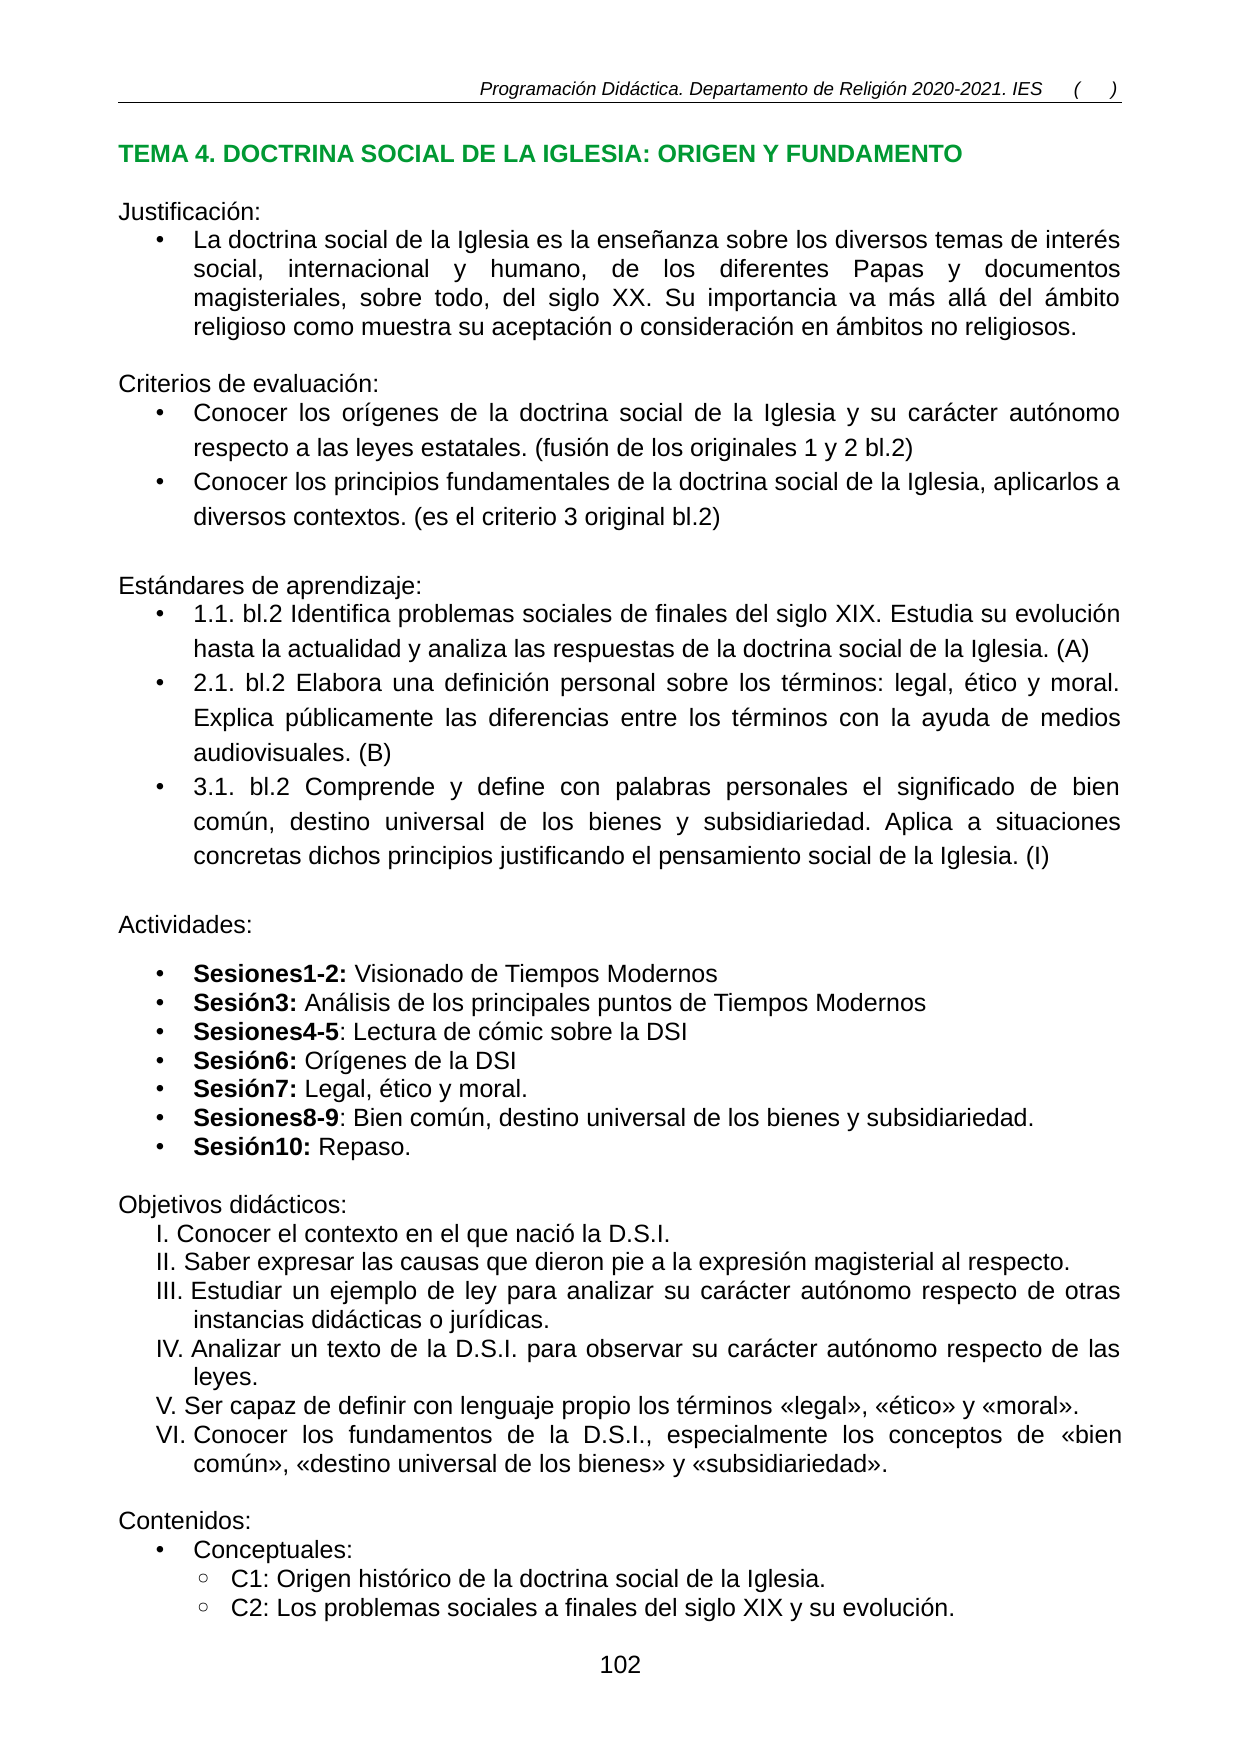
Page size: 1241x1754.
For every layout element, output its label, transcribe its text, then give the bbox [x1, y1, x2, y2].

text Contenidos: [118, 1506, 1122, 1535]
list C1: Origen histórico de la doctrina social de la Iglesia. [193, 1564, 1122, 1592]
list Conocer los principios fundamentales de la doctrina social de la Iglesia, aplicarlos a diversos contextos. (es el criterio 3 original bl.2) [156, 467, 1122, 530]
list Conceptuales: [156, 1535, 1122, 1564]
list 2.1. bl.2 Elabora una definición personal sobre los términos: legal, ético y moral. Explica públicamente las diferencias entre los términos con la ayuda de medios audiovisuales. (B) [156, 668, 1122, 766]
list Estudiar un ejemplo de ley para analizar su carácter autónomo respecto de otras instancias didácticas o jurídicas. [156, 1276, 1122, 1333]
list C2: Los problemas sociales a finales del siglo XIX y su evolución. [193, 1592, 1122, 1621]
text TEMA 4. DOCTRINA SOCIAL DE LA IGLESIA: ORIGEN Y FUNDAMENTO [118, 139, 1122, 168]
list Sesiones4-5: Lectura de cómic sobre la DSI [156, 1017, 1122, 1046]
text Objetivos didácticos: [118, 1190, 1122, 1218]
list Ser capaz de definir con lenguaje propio los términos «legal», «ético» y «moral». [156, 1391, 1122, 1420]
list Conocer el contexto en el que nació la D.S.I. [156, 1218, 1122, 1247]
list Conocer los orígenes de la doctrina social de la Iglesia y su carácter autónomo respecto a las leyes estatales. (fusión de los originales 1 y 2 bl.2) [156, 398, 1122, 461]
list 1.1. bl.2 Identifica problemas sociales de finales del siglo XIX. Estudia su evolución hasta la actualidad y analiza las respuestas de la doctrina social de la Iglesia. (A) [156, 599, 1122, 663]
text Estándares de aprendizaje: [118, 571, 1122, 599]
list Saber expresar las causas que dieron pie a la expresión magisterial al respecto. [156, 1247, 1122, 1276]
list Sesiones1-2: Visionado de Tiempos Modernos [156, 959, 1122, 988]
text Actividades: [118, 876, 1122, 939]
list Conocer los fundamentos de la D.S.I., especialmente los conceptos de «bien común», «destino universal de los bienes» y «subsidiariedad». [156, 1420, 1122, 1477]
list Sesión6: Orígenes de la DSI [156, 1046, 1122, 1074]
list Analizar un texto de la D.S.I. para observar su carácter autónomo respecto de las leyes. [156, 1333, 1122, 1391]
list Sesiones8-9: Bien común, destino universal de los bienes y subsidiariedad. [156, 1103, 1122, 1132]
text Justificación: [118, 197, 1122, 225]
list Sesión7: Legal, ético y moral. [156, 1074, 1122, 1103]
list Sesión10: Repaso. [156, 1132, 1122, 1161]
text Criterios de evaluación: [118, 369, 1122, 398]
list Sesión3: Análisis de los principales puntos de Tiempos Modernos [156, 988, 1122, 1017]
list La doctrina social de la Iglesia es la enseñanza sobre los diversos temas de interés social, internacional y humano, de los diferentes Papas y documentos magisteriales, sobre todo, del siglo XX. Su importancia va más allá del ámbito religioso como muestra su aceptación o consideración en ámbitos no religiosos. [156, 225, 1122, 341]
list 3.1. bl.2 Comprende y define con palabras personales el significado de bien común, destino universal de los bienes y subsidiariedad. Aplica a situaciones concretas dichos principios justificando el pensamiento social de la Iglesia. (I) [156, 772, 1122, 870]
